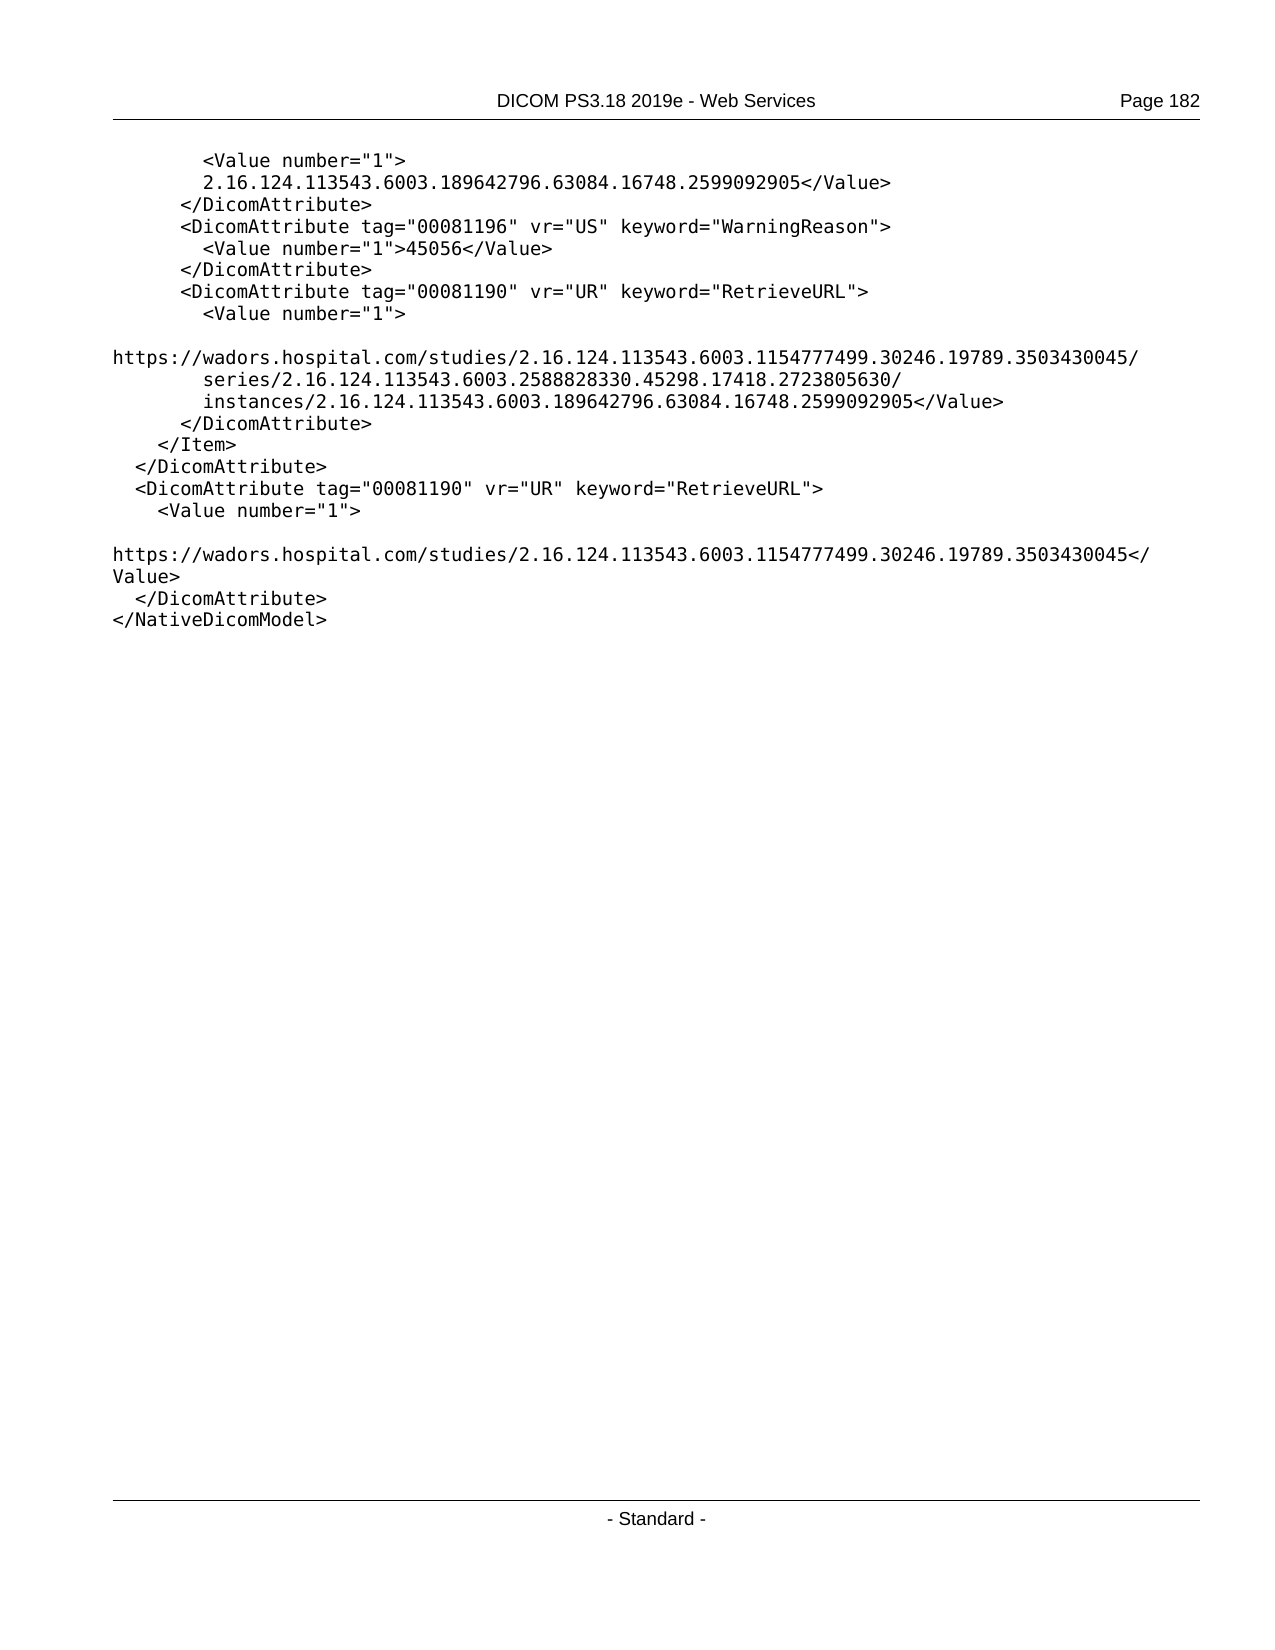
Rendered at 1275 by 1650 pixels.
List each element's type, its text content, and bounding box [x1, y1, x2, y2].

text <Value number="1"> 2.16.124.113543.6003.189642796.63084.16748.2599092905</Value> </DicomAttribute> <DicomAttribute tag="00081196" vr="US" keyword="WarningReason"> <Value number="1">45056</Value> </DicomAttribute> <DicomAttribute tag="00081190" vr="UR" keyword="RetrieveURL"> <Value number="1"> https://wadors.hospital.com/studies/2.16.124.113543.6003.1154777499.30246.19789.3503430045/ series/2.16.124.113543.6003.2588828330.45298.17418.2723805630/ instances/2.16.124.113543.6003.189642796.63084.16748.2599092905</Value> </DicomAttribute> </Item> </DicomAttribute> <DicomAttribute tag="00081190" vr="UR" keyword="RetrieveURL"> <Value number="1"> https://wadors.hospital.com/studies/2.16.124.113543.6003.1154777499.30246.19789.3503430045</Value> </DicomAttribute> </NativeDicomModel> [112, 150, 1200, 660]
